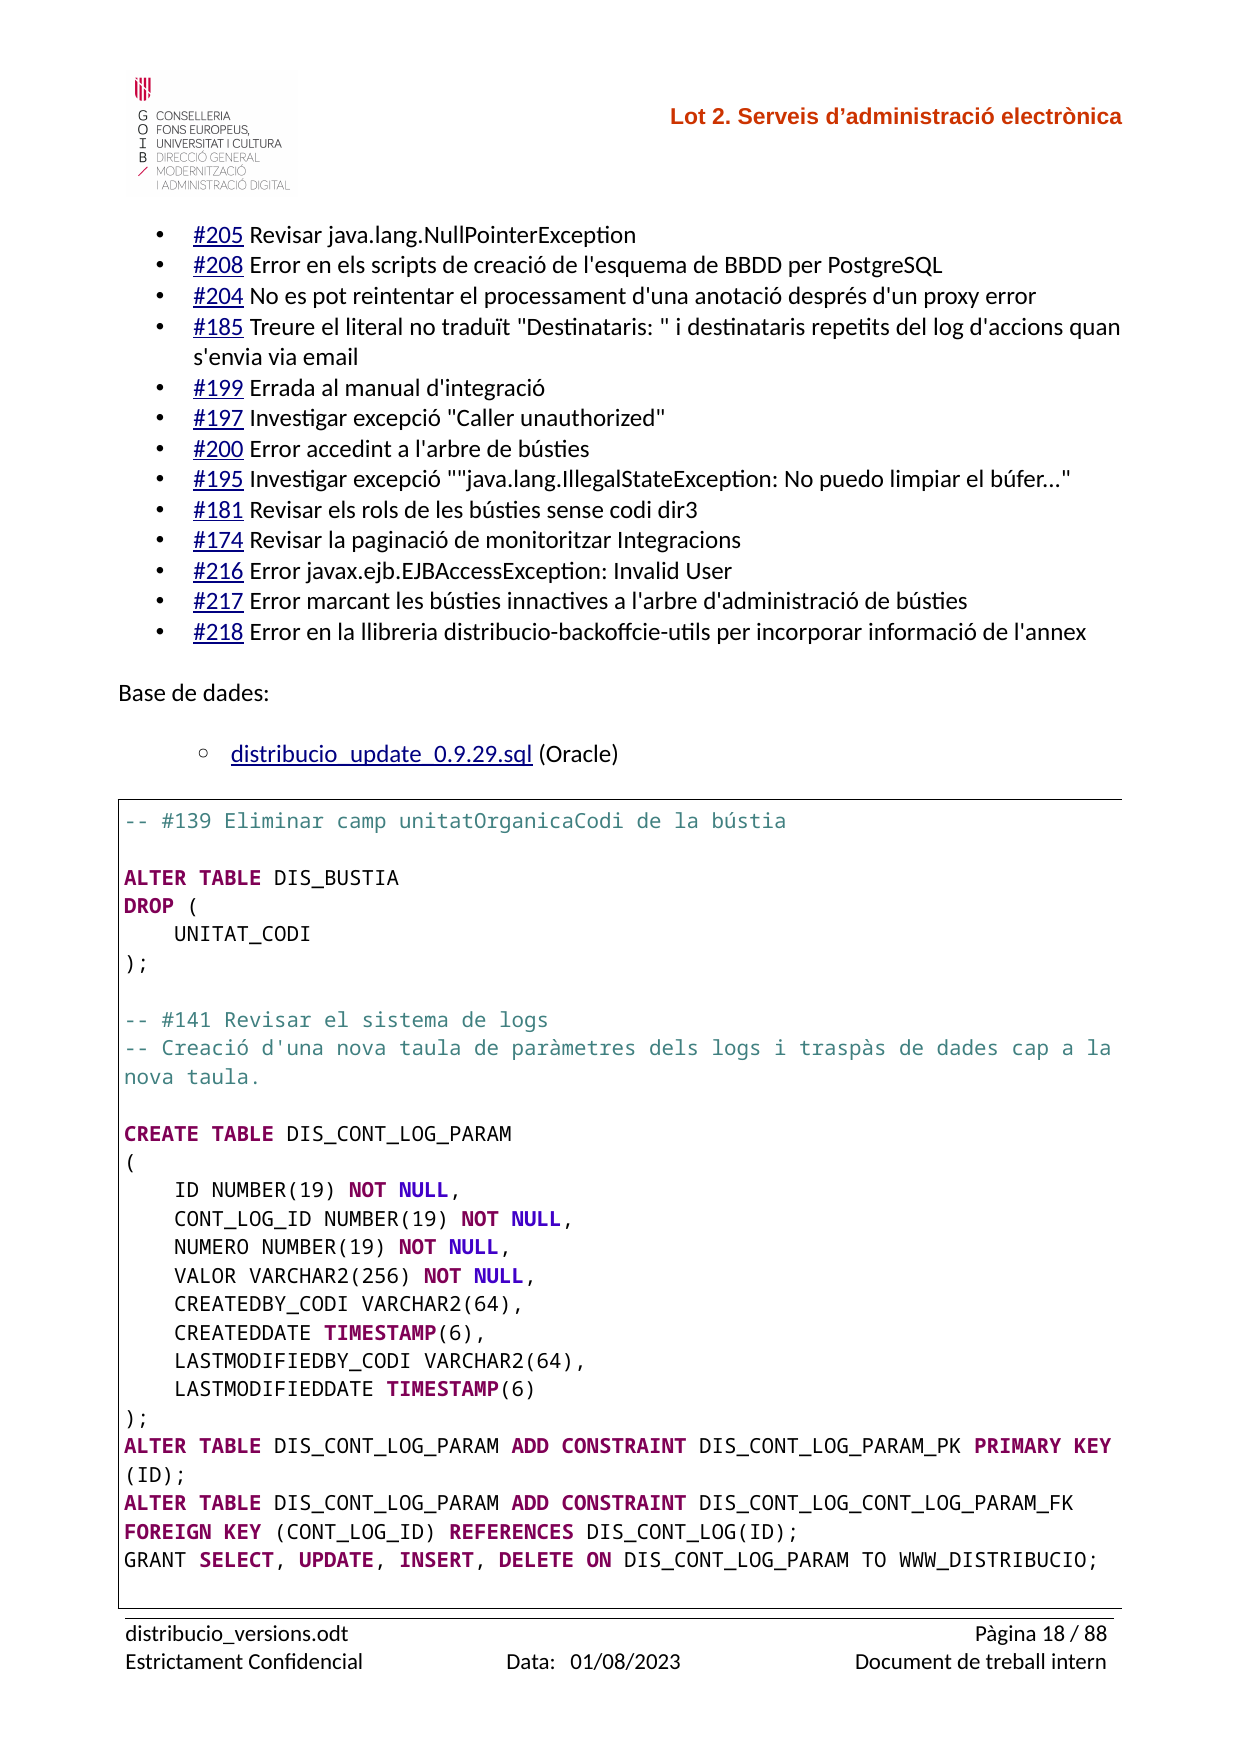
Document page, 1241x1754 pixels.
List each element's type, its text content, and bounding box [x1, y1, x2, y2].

text Base de dades: [118, 677, 1122, 707]
list #217 Error marcant les bústies innactives a l'arbre d'administració de bústies [156, 585, 1122, 616]
list #199 Errada al manual d'integració [156, 372, 1122, 402]
list #195 Investigar excepció ""java.lang.IllegalStateException: No puedo limpiar el búfer..." [156, 463, 1122, 494]
list #174 Revisar la paginació de monitoritzar Integracions [156, 524, 1122, 555]
list distribucio_update_0.9.29.sql (Oracle) [193, 738, 1122, 768]
picture [126, 70, 299, 197]
list #204 No es pot reintentar el processament d'una anotació després d'un proxy error [156, 280, 1122, 311]
list #200 Error accedint a l'arbre de bústies [156, 433, 1122, 463]
list #181 Revisar els rols de les bústies sense codi dir3 [156, 494, 1122, 524]
list #216 Error javax.ejb.EJBAccessException: Invalid User [156, 555, 1122, 585]
list #205 Revisar java.lang.NullPointerException [156, 219, 1122, 250]
list #197 Investigar excepció "Caller unauthorized" [156, 402, 1122, 433]
list #185 Treure el literal no traduït "Destinataris: " i destinataris repetits del log d'accions quan s'envia via email [156, 311, 1122, 372]
list #208 Error en els scripts de creació de l'esquema de BBDD per PostgreSQL [156, 250, 1122, 280]
list #218 Error en la llibreria distribucio-backoffcie-utils per incorporar informació de l'annex [156, 616, 1122, 646]
table_header -- #139 Eliminar camp unitatOrganicaCodi de la bústia ALTER TABLE DIS_BUSTIA DROP ( UNITAT_CODI ); -- #141 Revisar el sistema de logs -- Creació d'una nova taula de paràmetres dels logs i traspàs de dades cap a la nova taula. CREATE TABLE DIS_CONT_LOG_PARAM ( ID NUMBER(19) NOT NULL, CONT_LOG_ID NUMBER(19) NOT NULL, NUMERO NUMBER(19) NOT NULL, VALOR VARCHAR2(256) NOT NULL, CREATEDBY_CODI VARCHAR2(64), CREATEDDATE TIMESTAMP(6), LASTMODIFIEDBY_CODI VARCHAR2(64), LASTMODIFIEDDATE TIMESTAMP(6) ); ALTER TABLE DIS_CONT_LOG_PARAM ADD CONSTRAINT DIS_CONT_LOG_PARAM_PK PRIMARY KEY (ID); ALTER TABLE DIS_CONT_LOG_PARAM ADD CONSTRAINT DIS_CONT_LOG_CONT_LOG_PARAM_FK FOREIGN KEY (CONT_LOG_ID) REFERENCES DIS_CONT_LOG(ID); GRANT SELECT, UPDATE, INSERT, DELETE ON DIS_CONT_LOG_PARAM TO WWW_DISTRIBUCIO; [119, 800, 1122, 1608]
